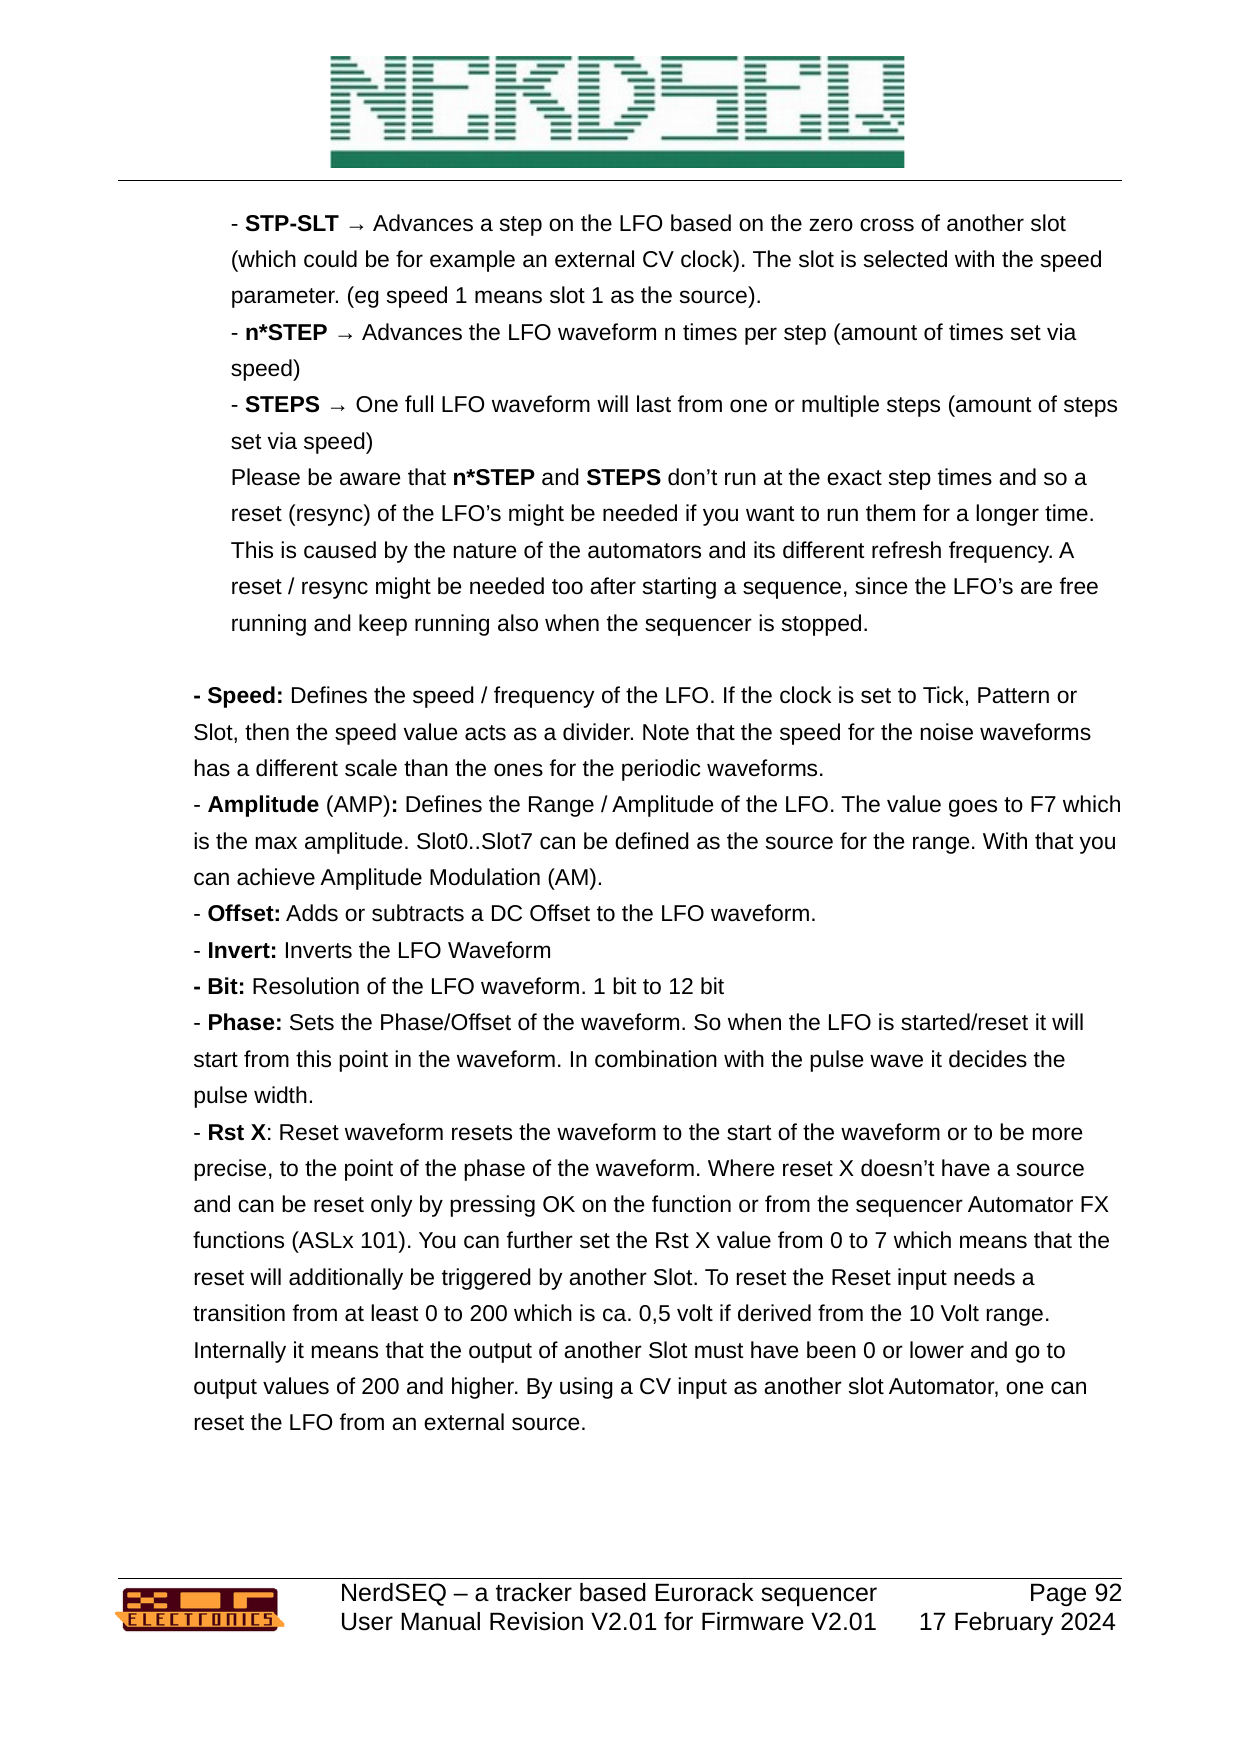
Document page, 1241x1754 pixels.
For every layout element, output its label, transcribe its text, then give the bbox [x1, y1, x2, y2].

list - n*STEP → Advances the LFO waveform n times per step (amount of times set via speed) [193, 319, 1122, 381]
picture [115, 1584, 285, 1634]
picture [330, 56, 905, 168]
list - Amplitude (AMP): Defines the Range / Amplitude of the LFO. The value goes to F7 which is the max amplitude. Slot0..Slot7 can be defined as the source for the range. With that you can achieve Amplitude Modulation (AM). [156, 791, 1122, 890]
list - Bit: Resolution of the LFO waveform. 1 bit to 12 bit [156, 973, 1122, 999]
list - STP-SLT → Advances a step on the LFO based on the zero cross of another slot (which could be for example an external CV clock). The slot is selected with the speed parameter. (eg speed 1 means slot 1 as the source). [193, 209, 1122, 309]
list - Rst X: Reset waveform resets the waveform to the start of the waveform or to be more precise, to the point of the phase of the waveform. Where reset X doesn’t have a source and can be reset only by pressing OK on the function or from the sequencer Automator FX functions (ASLx 101). You can further set the Rst X value from 0 to 7 which means that the reset will additionally be triggered by another Slot. To reset the Reset input needs a transition from at least 0 to 200 which is ca. 0,5 volt if derived from the 10 Volt range. Internally it means that the output of another Slot must have been 0 or lower and go to output values of 200 and higher. By using a CV input as another slot Automator, one can reset the LFO from an external source. [156, 1118, 1122, 1436]
text - Speed: Defines the speed / frequency of the LFO. If the clock is set to Tick, Pattern or Slot, then the speed value acts as a divider. Note that the speed for the noise waveforms has a different scale than the ones for the periodic waveforms. [193, 682, 1122, 781]
list - Invert: Inverts the LFO Waveform [156, 937, 1122, 963]
list - Phase: Sets the Phase/Offset of the waveform. So when the LFO is started/reset it will start from this point in the waveform. In combination with the pulse wave it decides the pulse width. [156, 1009, 1122, 1108]
list - Offset: Adds or subtracts a DC Offset to the LFO waveform. [156, 900, 1122, 927]
list - STEPS → One full LFO waveform will last from one or multiple steps (amount of steps set via speed) Please be aware that n*STEP and STEPS don’t run at the exact step times and so a reset (resync) of the LFO’s might be needed if you want to run them for a longer time. This is caused by the nature of the automators and its different refresh frequency. A reset / resync might be needed too after starting a sequence, since the LFO’s are free running and keep running also when the sequencer is stopped. [193, 391, 1122, 636]
